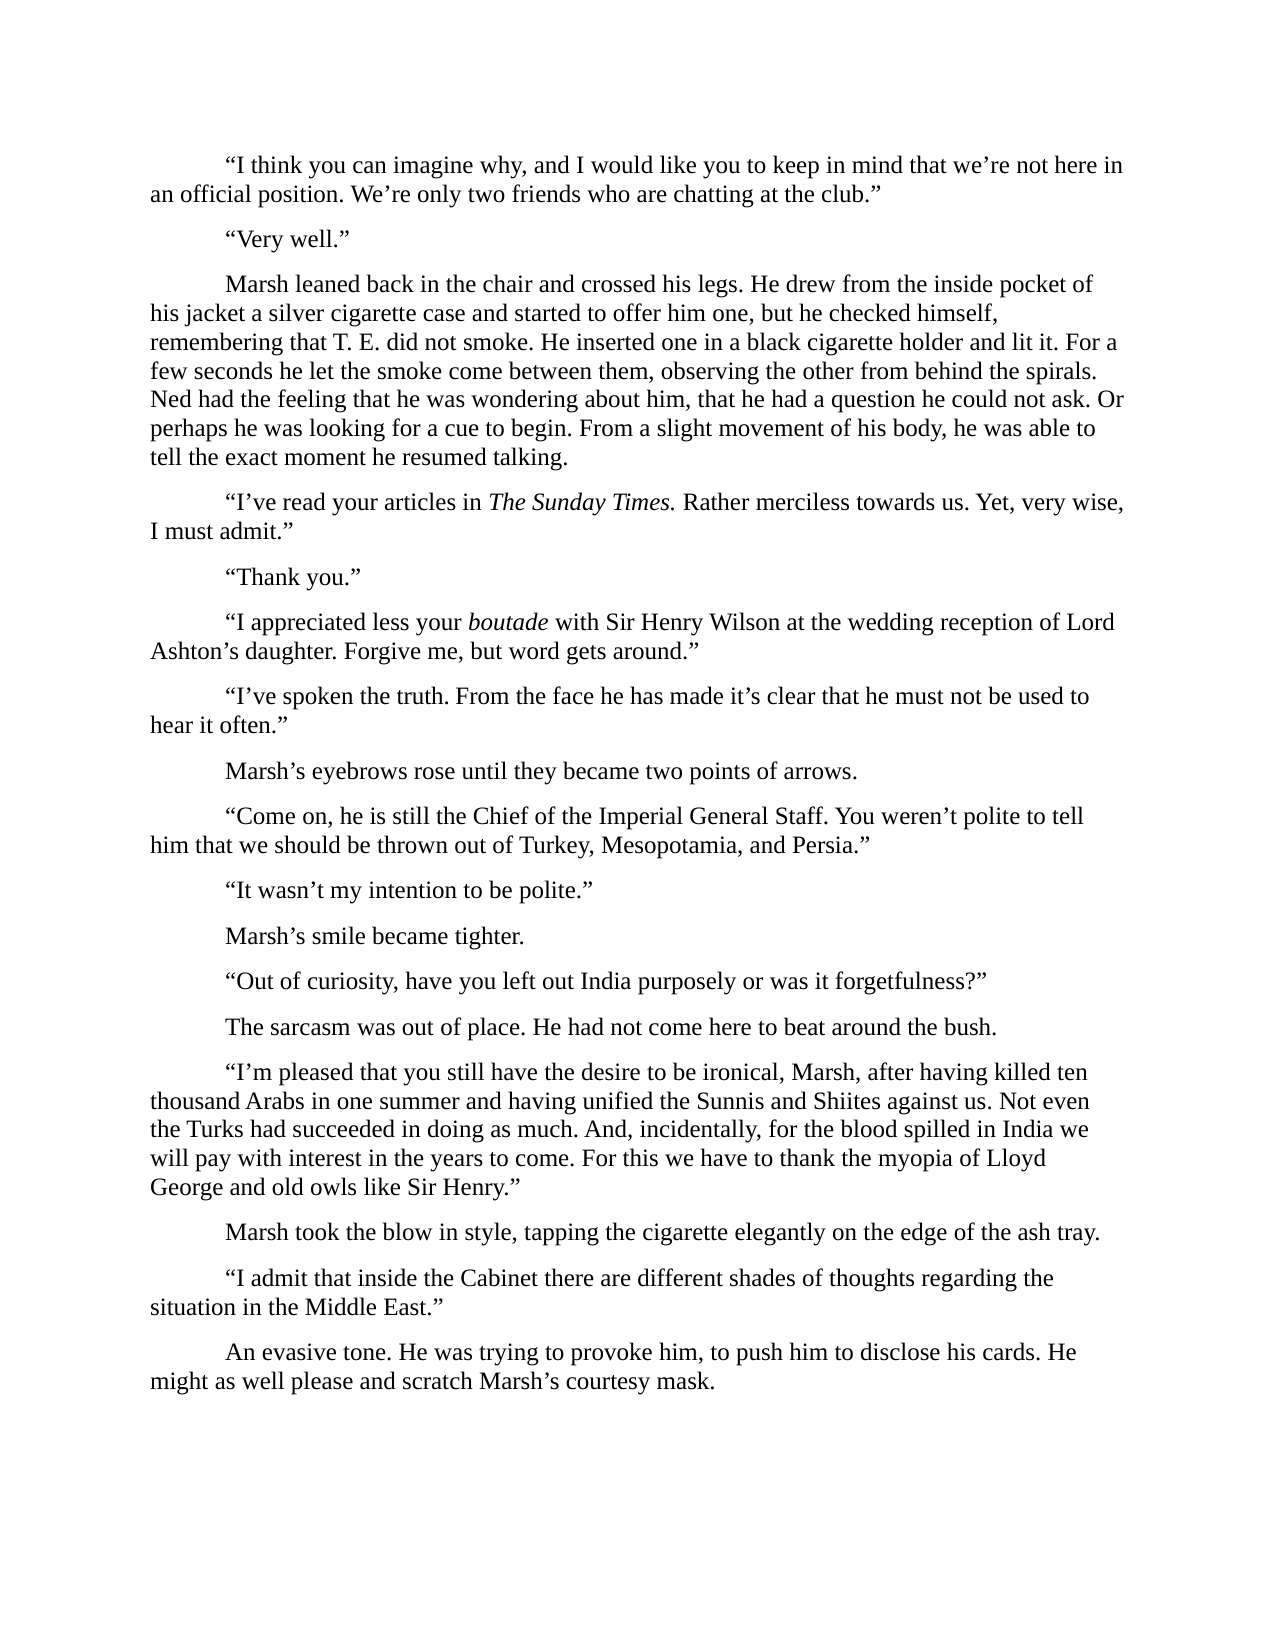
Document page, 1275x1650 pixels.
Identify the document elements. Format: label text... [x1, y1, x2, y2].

text “I admit that inside the Cabinet there are different shades of thoughts regarding the situation in the Middle East.” [150, 1263, 1125, 1320]
text Marsh’s smile became tighter. [150, 921, 1125, 949]
text “Thank you.” [150, 562, 1125, 590]
text Marsh took the blow in style, tapping the cigarette elegantly on the edge of the ash tray. [150, 1217, 1125, 1246]
text Marsh leaned back in the chair and crossed his legs. He drew from the inside pocket of his jacket a silver cigarette case and started to offer him one, but he checked himself, remembering that T. E. did not smoke. He inserted one in a black cigarette holder and lit it. For a few seconds he let the smoke come between them, observing the other from behind the spirals. Ned had the feeling that he was wondering about him, that he had a question he could not ask. Or perhaps he was looking for a cue to begin. From a slight movement of his body, he was able to tell the exact moment he resumed talking. [150, 269, 1125, 471]
text An evasive tone. He was trying to provoke him, to push him to disclose his cards. He might as well please and scratch Marsh’s courtesy mask. [150, 1337, 1125, 1394]
text “I think you can imagine why, and I would like you to keep in mind that we’re not here in an official position. We’re only two friends who are chatting at the club.” [150, 150, 1125, 207]
text “It wasn’t my intention to be polite.” [150, 875, 1125, 904]
text “I’m pleased that you still have the desire to be ironical, Marsh, after having killed ten thousand Arabs in one summer and having unified the Sunnis and Shiites against us. Not even the Turks had succeeded in doing as much. And, incidentally, for the blood spilled in India we will pay with interest in the years to come. For this we have to thank the myopia of Lloyd George and old owls like Sir Henry.” [150, 1057, 1125, 1201]
text “I’ve spoken the truth. From the face he has made it’s clear that he must not be used to hear it often.” [150, 681, 1125, 739]
text “Very well.” [150, 224, 1125, 253]
text “I’ve read your articles in The Sunday Times. Rather merciless towards us. Yet, very wise, I must admit.” [150, 487, 1125, 545]
text “I appreciated less your boutade with Sir Henry Wilson at the wedding reception of Lord Ashton’s daughter. Forgive me, but word gets around.” [150, 607, 1125, 664]
text The sarcasm was out of place. He had not come here to beat around the bush. [150, 1012, 1125, 1040]
text “Come on, he is still the Chief of the Imperial General Staff. You weren’t polite to tell him that we should be thrown out of Turkey, Mesopotamia, and Persia.” [150, 801, 1125, 859]
text Marsh’s eyebrows rose until they became two points of arrows. [150, 756, 1125, 784]
text “Out of curiosity, have you left out India purposely or was it forgetfulness?” [150, 966, 1125, 995]
